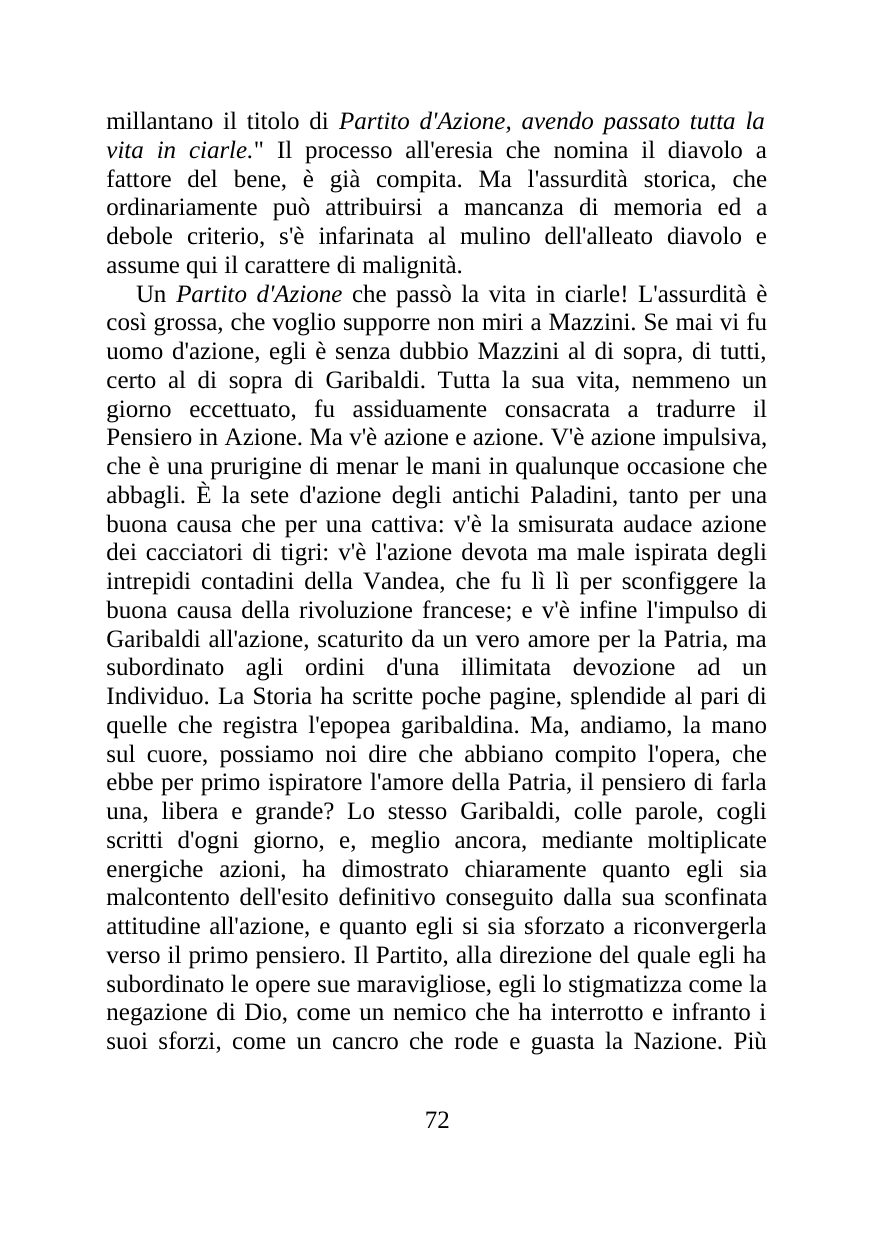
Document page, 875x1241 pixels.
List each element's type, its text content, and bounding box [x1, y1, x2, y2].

text millantano il titolo di Partito d'Azione, avendo passato tutta la vita in ciarle." Il processo all'eresia che nomina il diavolo a fattore del bene, è già compita. Ma l'assurdità storica, che ordinariamente può attribuirsi a mancanza di memoria ed a debole criterio, s'è infarinata al mulino dell'alleato diavolo e assume qui il carattere di malignità. [106, 106, 768, 279]
text Un Partito d'Azione che passò la vita in ciarle! L'assurdità è così grossa, che voglio supporre non miri a Mazzini. Se mai vi fu uomo d'azione, egli è senza dubbio Mazzini al di sopra, di tutti, certo al di sopra di Garibaldi. Tutta la sua vita, nemmeno un giorno eccettuato, fu assiduamente consacrata a tradurre il Pensiero in Azione. Ma v'è azione e azione. V'è azione impulsiva, che è una prurigine di menar le mani in qualunque occasione che abbagli. È la sete d'azione degli antichi Paladini, tanto per una buona causa che per una cattiva: v'è la smisurata audace azione dei cacciatori di tigri: v'è l'azione devota ma male ispirata degli intrepidi contadini della Vandea, che fu lì lì per sconfiggere la buona causa della rivoluzione francese; e v'è infine l'impulso di Garibaldi all'azione, scaturito da un vero amore per la Patria, ma subordinato agli ordini d'una illimitata devozione ad un Individuo. La Storia ha scritte poche pagine, splendide al pari di quelle che registra l'epopea garibaldina. Ma, andiamo, la mano sul cuore, possiamo noi dire che abbiano compito l'opera, che ebbe per primo ispiratore l'amore della Patria, il pensiero di farla una, libera e grande? Lo stesso Garibaldi, colle parole, cogli scritti d'ogni giorno, e, meglio ancora, mediante moltiplicate energiche azioni, ha dimostrato chiaramente quanto egli sia malcontento dell'esito definitivo conseguito dalla sua sconfinata attitudine all'azione, e quanto egli si sia sforzato a riconvergerla verso il primo pensiero. Il Partito, alla direzione del quale egli ha subordinato le opere sue maravigliose, egli lo stigmatizza come la negazione di Dio, come un nemico che ha interrotto e infranto i suoi sforzi, come un cancro che rode e guasta la Nazione. Più [106, 279, 768, 1055]
